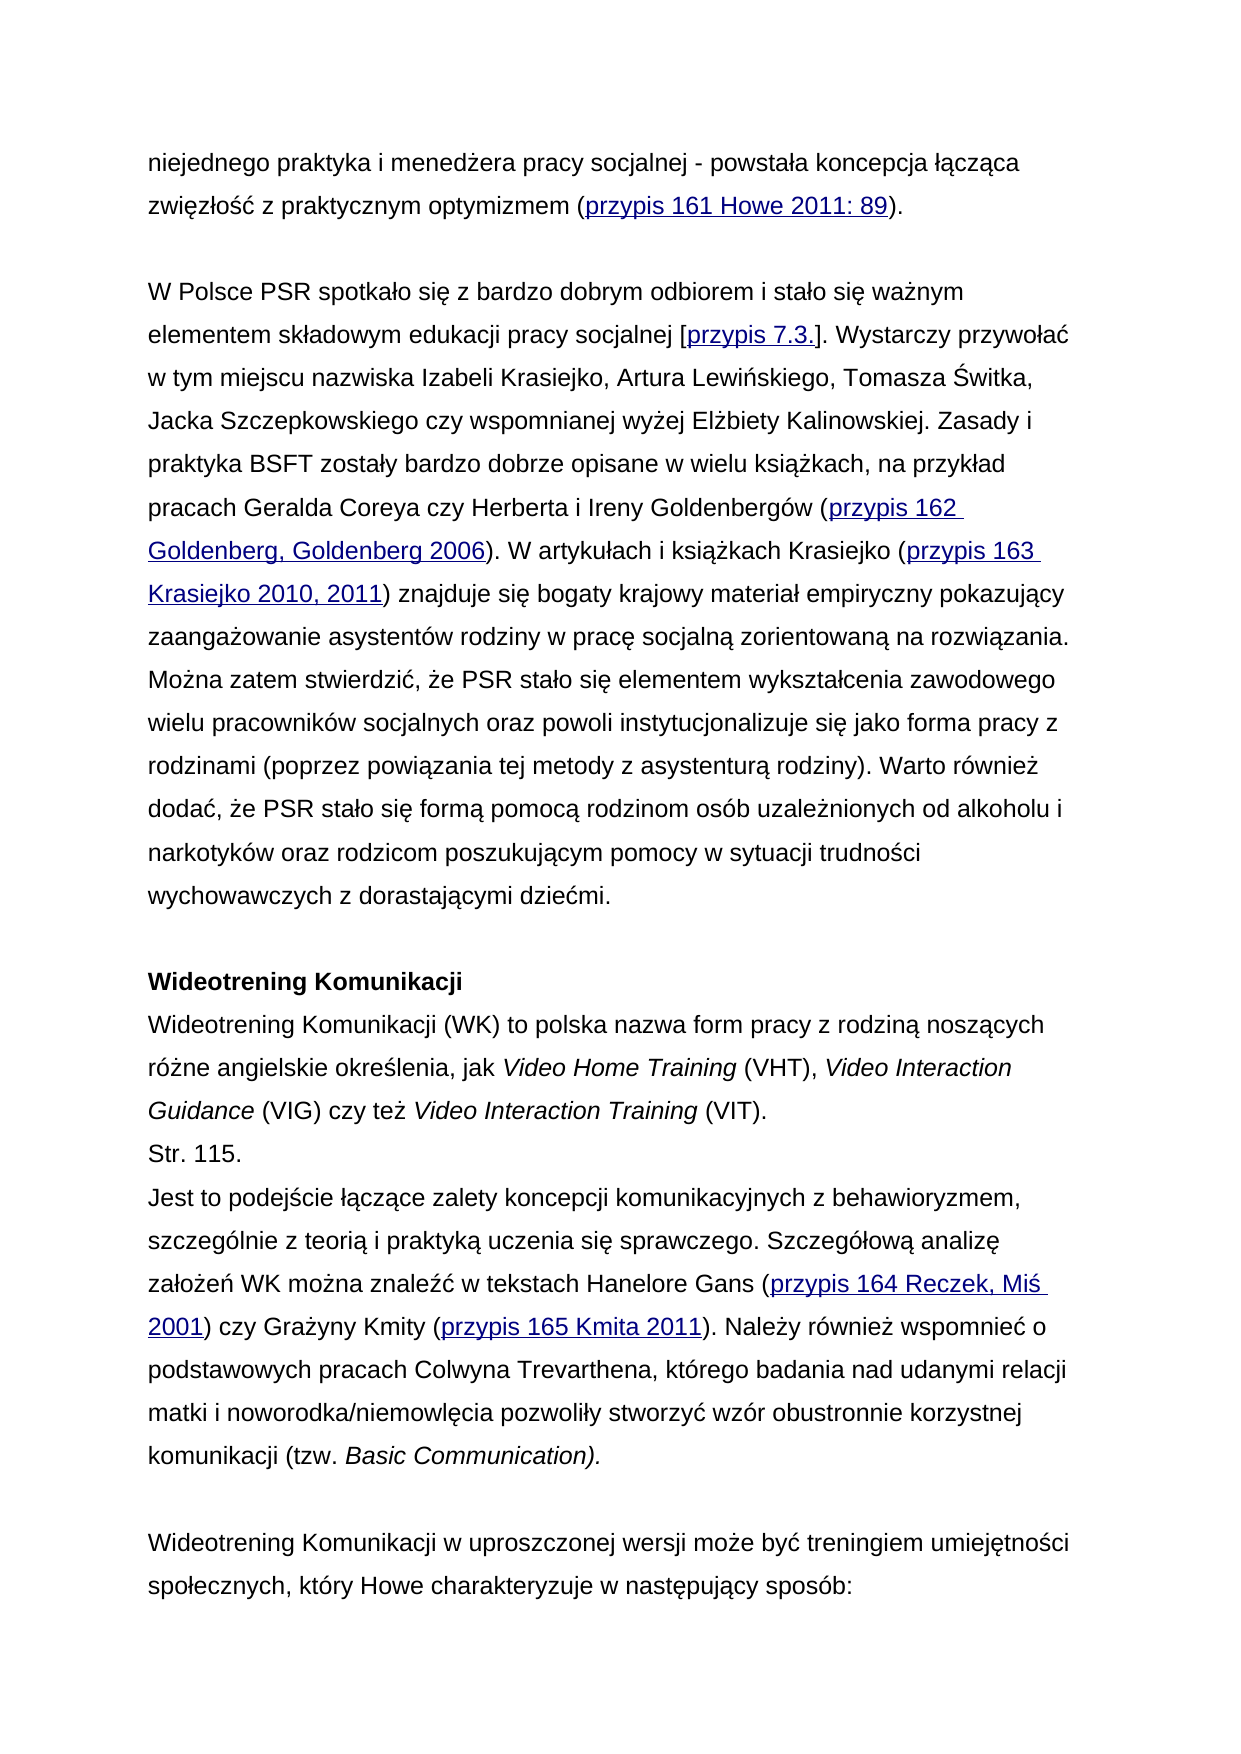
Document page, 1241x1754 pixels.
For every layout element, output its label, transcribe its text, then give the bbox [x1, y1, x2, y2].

text Wideotrening Komunikacji w uproszczonej wersji może być treningiem umiejętności społecznych, który Howe charakteryzuje w następujący sposób: [148, 1528, 1093, 1599]
text Jest to podejście łączące zalety koncepcji komunikacyjnych z behawioryzmem, szczególnie z teorią i praktyką uczenia się sprawczego. Szczegółową analizę założeń WK można znaleźć w tekstach Hanelore Gans (przypis 164 Reczek, Miś 2001) czy Grażyny Kmity (przypis 165 Kmita 2011). Należy również wspomnieć o podstawowych pracach Colwyna Trevarthena, którego badania nad udanymi relacji matki i noworodka/niemowlęcia pozwoliły stworzyć wzór obustronnie korzystnej komunikacji (tzw. Basic Communication). [148, 1183, 1093, 1470]
text Str. 115. [148, 1139, 1093, 1168]
text Guidance (VIG) czy też Video Interaction Training (VIT). [148, 1096, 1093, 1125]
text Wideotrening Komunikacji (WK) to polska nazwa form pracy z rodziną noszących różne angielskie określenia, jak Video Home Training (VHT), Video Interaction [148, 1010, 1093, 1082]
text W Polsce PSR spotkało się z bardzo dobrym odbiorem i stało się ważnym elementem składowym edukacji pracy socjalnej [przypis 7.3.]. Wystarczy przywołać w tym miejscu nazwiska Izabeli Krasiejko, Artura Lewińskiego, Tomasza Świtka, Jacka Szczepkowskiego czy wspomnianej wyżej Elżbiety Kalinowskiej. Zasady i praktyka BSFT zostały bardzo dobrze opisane w wielu książkach, na przykład pracach Geralda Coreya czy Herberta i Ireny Goldenbergów (przypis 162 Goldenberg, Goldenberg 2006). W artykułach i książkach Krasiejko (przypis 163 Krasiejko 2010, 2011) znajduje się bogaty krajowy materiał empiryczny pokazujący zaangażowanie asystentów rodziny w pracę socjalną zorientowaną na rozwiązania. [148, 277, 1093, 651]
text niejednego praktyka i menedżera pracy socjalnej - powstała koncepcja łącząca zwięzłość z praktycznym optymizmem (przypis 161 Howe 2011: 89). [148, 148, 1093, 219]
subtitle Wideotrening Komunikacji [148, 967, 1093, 996]
text Można zatem stwierdzić, że PSR stało się elementem wykształcenia zawodowego wielu pracowników socjalnych oraz powoli instytucjonalizuje się jako forma pracy z rodzinami (poprzez powiązania tej metody z asystenturą rodziny). Warto również dodać, że PSR stało się formą pomocą rodzinom osób uzależnionych od alkoholu i narkotyków oraz rodzicom poszukującym pomocy w sytuacji trudności wychowawczych z dorastającymi dziećmi. [148, 665, 1093, 909]
